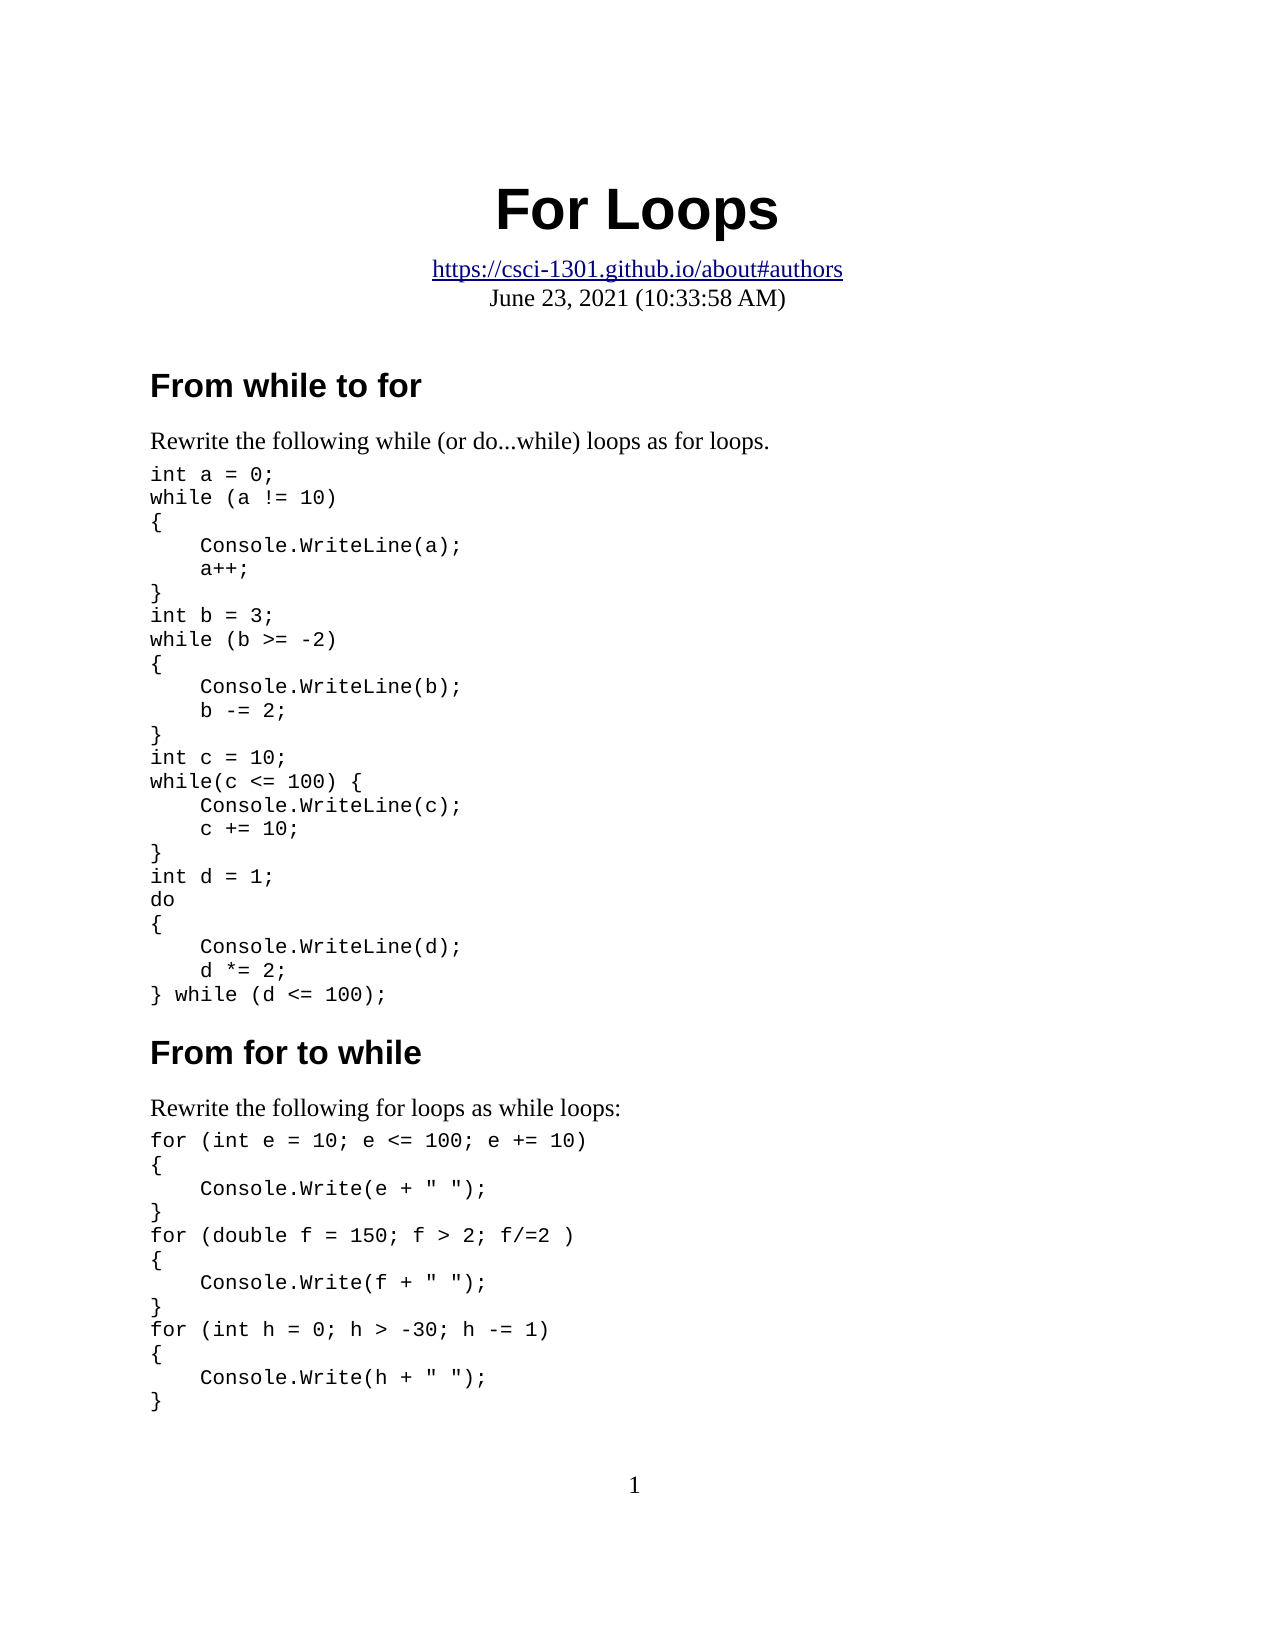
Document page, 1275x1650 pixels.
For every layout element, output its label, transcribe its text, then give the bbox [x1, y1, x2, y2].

text Console.WriteLine(c); [150, 795, 1125, 818]
text Console.Write(f + " "); [150, 1272, 1125, 1296]
text int a = 0; [150, 464, 1125, 487]
text for (int h = 0; h > -30; h -= 1) [150, 1319, 1125, 1343]
text Rewrite the following for loops as while loops: [150, 1093, 1125, 1121]
text { [150, 1154, 1125, 1178]
text while(c <= 100) { [150, 771, 1125, 795]
text { [150, 1343, 1125, 1367]
text int b = 3; [150, 606, 1125, 629]
text a++; [150, 558, 1125, 582]
text June 23, 2021 (10:33:58 AM) [150, 283, 1125, 312]
text Console.Write(e + " "); [150, 1178, 1125, 1201]
subtitle From for to while [150, 1032, 1125, 1071]
text int c = 10; [150, 747, 1125, 771]
text } [150, 1296, 1125, 1319]
text Console.Write(h + " "); [150, 1367, 1125, 1390]
text { [150, 511, 1125, 534]
text { [150, 653, 1125, 676]
text while (a != 10) [150, 487, 1125, 511]
text while (b >= -2) [150, 629, 1125, 653]
text c += 10; [150, 818, 1125, 842]
text Console.WriteLine(b); [150, 676, 1125, 700]
title For Loops [150, 175, 1125, 242]
text { [150, 1248, 1125, 1272]
text do [150, 889, 1125, 913]
text } while (d <= 100); [150, 984, 1125, 1007]
text } [150, 1390, 1125, 1414]
text for (double f = 150; f > 2; f/=2 ) [150, 1225, 1125, 1248]
text for (int e = 10; e <= 100; e += 10) [150, 1130, 1125, 1154]
subtitle From while to for [150, 366, 1125, 404]
text int d = 1; [150, 866, 1125, 889]
text } [150, 1201, 1125, 1225]
text b -= 2; [150, 700, 1125, 724]
text Console.WriteLine(a); [150, 534, 1125, 558]
text Console.WriteLine(d); [150, 937, 1125, 960]
text } [150, 842, 1125, 866]
text d *= 2; [150, 960, 1125, 984]
text } [150, 724, 1125, 747]
text { [150, 913, 1125, 937]
text Rewrite the following while (or do...while) loops as for loops. [150, 426, 1125, 455]
text https://csci-1301.github.io/about#authors [150, 254, 1125, 283]
text } [150, 582, 1125, 606]
